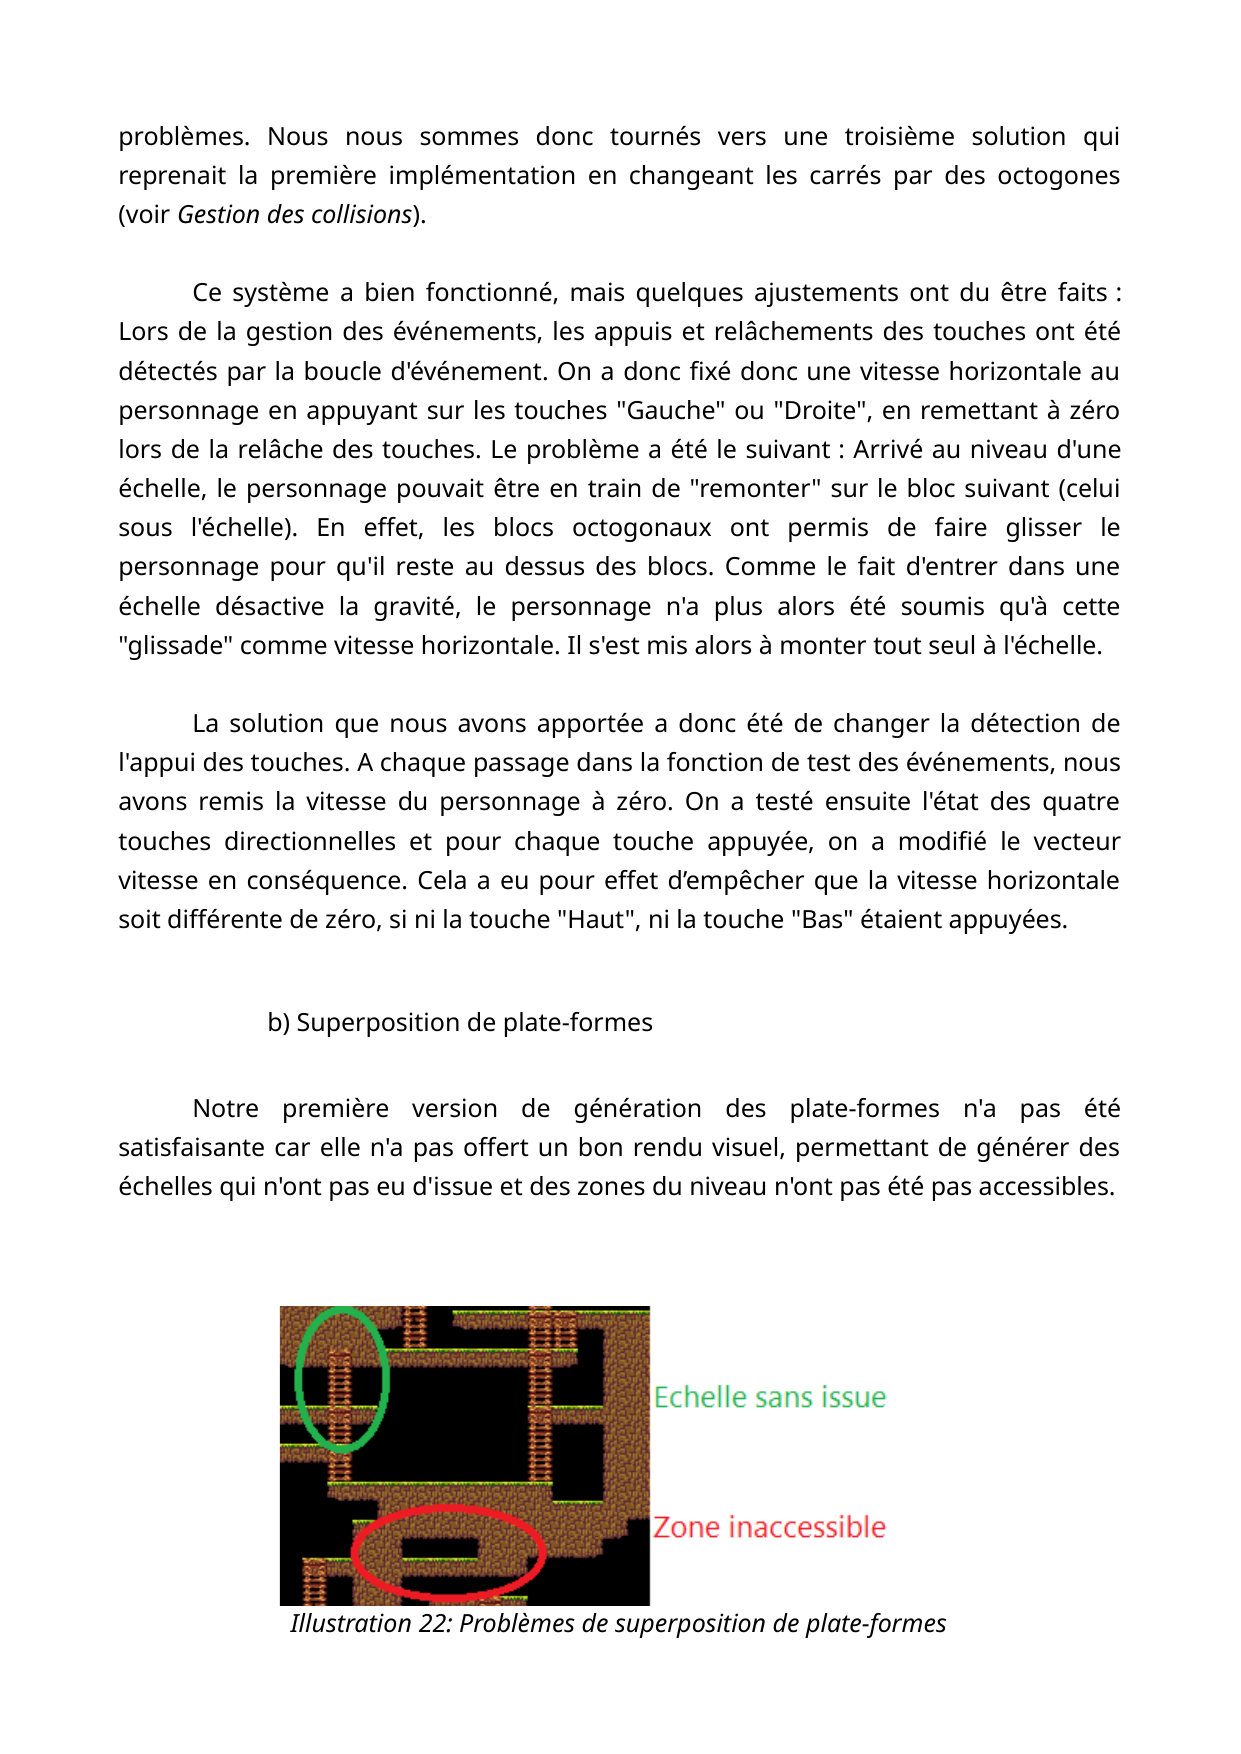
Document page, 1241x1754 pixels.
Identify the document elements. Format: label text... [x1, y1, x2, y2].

text Notre première version de génération des plate-formes n'a pas été satisfaisante car elle n'a pas offert un bon rendu visuel, permettant de générer des échelles qui n'ont pas eu d'issue et des zones du niveau n'ont pas été pas accessibles. [118, 1091, 1122, 1203]
text La solution que nous avons apportée a donc été de changer la détection de l'appui des touches. A chaque passage dans la fonction de test des événements, nous avons remis la vitesse du personnage à zéro. On a testé ensuite l'état des quatre touches directionnelles et pour chaque touche appuyée, on a modifié le vecteur vitesse en conséquence. Cela a eu pour effet d’empêcher que la vitesse horizontale soit différente de zéro, si ni la touche "Haut", ni la touche "Bas" étaient appuyées. [118, 706, 1122, 936]
subtitle b) Superposition de plate-formes [118, 1005, 1122, 1039]
text problèmes. Nous nous sommes donc tournés vers une troisième solution qui reprenait la première implémentation en changeant les carrés par des octogones (voir Gestion des collisions). [118, 118, 1122, 231]
text Illustration 22: Problèmes de superposition de plate-formes [279, 1606, 961, 1639]
text Ce système a bien fonctionné, mais quelques ajustements ont du être faits : Lors de la gestion des événements, les appuis et relâchements des touches ont été détectés par la boucle d'événement. On a donc fixé donc une vitesse horizontale au personnage en appuyant sur les touches "Gauche" ou "Droite", en remettant à zéro lors de la relâche des touches. Le problème a été le suivant : Arrivé au niveau d'une échelle, le personnage pouvait être en train de "remonter" sur le bloc suivant (celui sous l'échelle). En effet, les blocs octogonaux ont permis de faire glisser le personnage pour qu'il reste au dessus des blocs. Comme le fait d'entrer dans une échelle désactive la gravité, le personnage n'a plus alors été soumis qu'à cette "glissade" comme vitesse horizontale. Il s'est mis alors à monter tout seul à l'échelle. [118, 275, 1122, 661]
